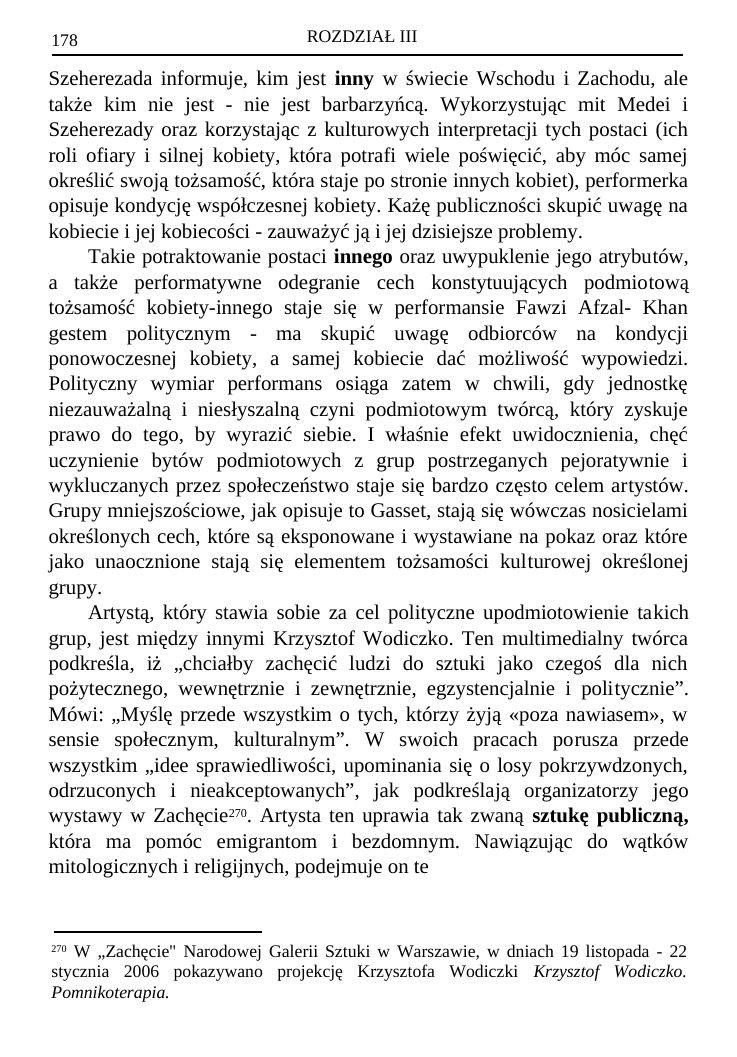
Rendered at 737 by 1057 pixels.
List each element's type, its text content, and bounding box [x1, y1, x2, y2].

text Artystą, który stawia sobie za cel polityczne upodmiotowienie ta­kich grup, jest między innymi Krzysztof Wodiczko. Ten multimedialny twórca podkreśla, iż „chciałby zachęcić ludzi do sztuki jako czegoś dla nich pożytecznego, wewnętrznie i zewnętrznie, egzystencjalnie i poli­tycznie”. Mówi: „Myślę przede wszystkim o tych, którzy żyją «poza nawiasem», w sensie społecznym, kulturalnym”. W swoich pracach po­rusza przede wszystkim „idee sprawiedliwości, upominania się o losy pokrzywdzonych, odrzuconych i nieakceptowanych”, jak podkreśla­ją organizatorzy jego wystawy w Zachęcie270. Artysta ten uprawia tak zwaną sztukę publiczną, która ma pomóc emigrantom i bezdomnym. Nawiązując do wątków mitologicznych i religijnych, podejmuje on te­ [48, 600, 689, 878]
text 270 W „Zachęcie" Narodowej Galerii Sztuki w Warszawie, w dniach 19 listopada - 22 stycznia 2006 pokazywano projekcję Krzysztofa Wodiczki Krzysztof Wodiczko. Pomnikoterapia. [51, 941, 689, 1002]
text ROZDZIAŁ III [307, 26, 428, 46]
text Szeherezada informuje, kim jest inny w świecie Wschodu i Zachodu, ale także kim nie jest - nie jest barbarzyńcą. Wykorzystując mit Medei i Szeherezady oraz korzystając z kulturowych interpretacji tych postaci (ich roli ofiary i silnej kobiety, która potrafi wiele poświęcić, aby móc samej określić swoją tożsamość, która staje po stronie innych kobiet), performerka opisuje kondycję współczesnej kobiety. Każę publiczności skupić uwagę na kobiecie i jej kobiecości - zauważyć ją i jej dzisiejsze problemy. [48, 66, 689, 243]
text 178 [51, 29, 84, 50]
text Takie potraktowanie postaci innego oraz uwypuklenie jego atrybu­tów, a także performatywne odegranie cech konstytuujących podmio­tową tożsamość kobiety-innego staje się w performansie Fawzi Afzal- Khan gestem politycznym - ma skupić uwagę odbiorców na kondycji ponowoczesnej kobiety, a samej kobiecie dać możliwość wypowiedzi. Polityczny wymiar performans osiąga zatem w chwili, gdy jednostkę niezauważalną i niesłyszalną czyni podmiotowym twórcą, który zyskuje prawo do tego, by wyrazić siebie. I właśnie efekt uwidocznienia, chęć uczynienie bytów podmiotowych z grup postrzeganych pejoratywnie i wykluczanych przez społeczeństwo staje się bardzo często celem ar­tystów. Grupy mniejszościowe, jak opisuje to Gasset, stają się wówczas nosicielami określonych cech, które są eksponowane i wystawiane na pokaz oraz które jako unaocznione stają się elementem tożsamości kul­turowej określonej grupy. [48, 244, 689, 599]
